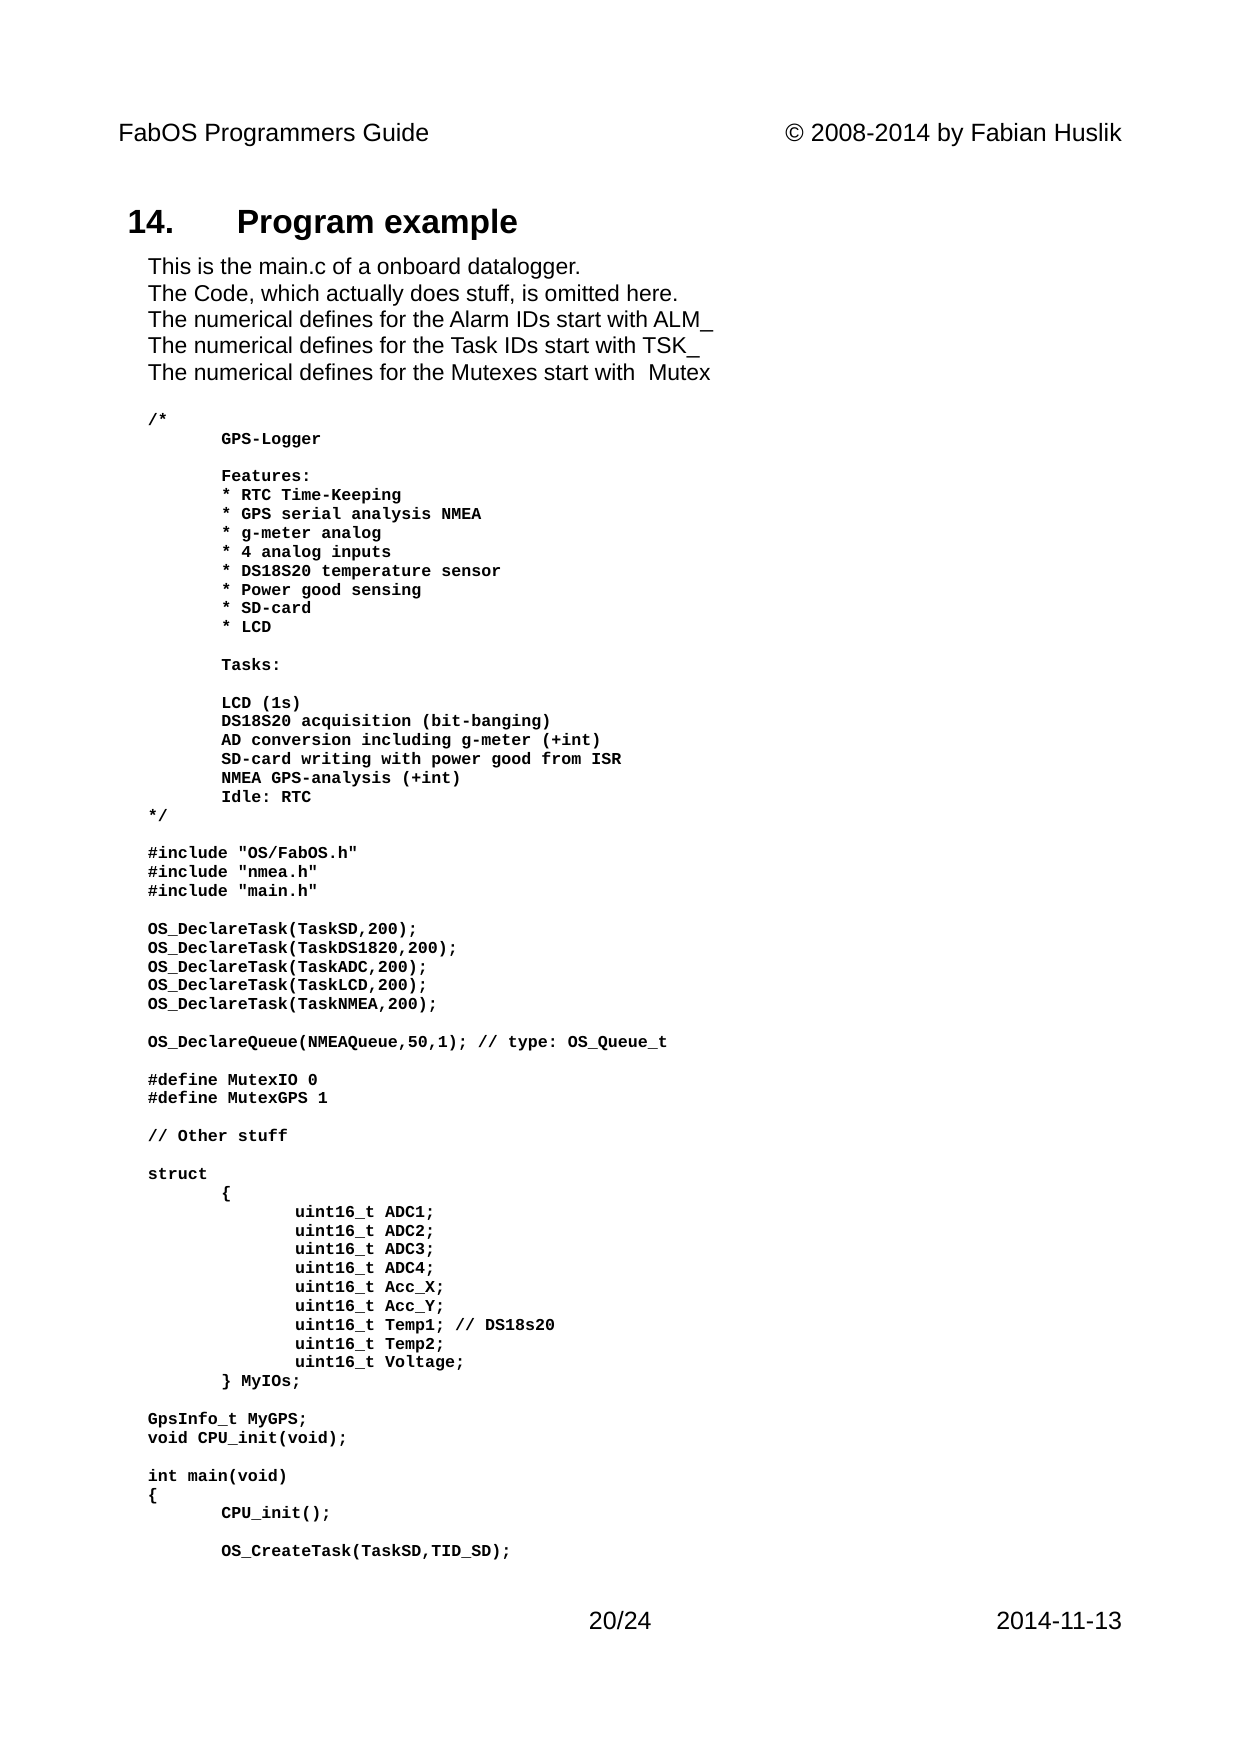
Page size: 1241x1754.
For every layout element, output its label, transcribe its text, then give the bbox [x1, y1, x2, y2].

text } MyIOs; [148, 1373, 1122, 1392]
text OS_DeclareTask(TaskLCD,200); [148, 977, 1122, 996]
text #include "OS/FabOS.h" [148, 845, 1122, 864]
text #include "nmea.h" [148, 864, 1122, 883]
text OS_DeclareQueue(NMEAQueue,50,1); // type: OS_Queue_t [148, 1033, 1122, 1052]
text void CPU_init(void); [148, 1429, 1122, 1448]
text OS_DeclareTask(TaskNMEA,200); [148, 996, 1122, 1015]
text #define MutexGPS 1 [148, 1090, 1122, 1109]
text int main(void) [148, 1467, 1122, 1486]
text OS_DeclareTask(TaskADC,200); [148, 958, 1122, 977]
text The Code, which actually does stuff, is omitted here. [148, 279, 1122, 306]
text DS18S20 acquisition (bit-banging) [148, 713, 1122, 732]
text * LCD [148, 619, 1122, 638]
text Idle: RTC [148, 788, 1122, 807]
text struct [148, 1166, 1122, 1184]
text uint16_t Voltage; [148, 1354, 1122, 1373]
text * GPS serial analysis NMEA [148, 506, 1122, 524]
text SD-card writing with power good from ISR [148, 751, 1122, 769]
text uint16_t ADC3; [148, 1241, 1122, 1260]
text GpsInfo_t MyGPS; [148, 1411, 1122, 1429]
text uint16_t Acc_Y; [148, 1297, 1122, 1316]
text uint16_t ADC4; [148, 1260, 1122, 1279]
text Features: [148, 468, 1122, 487]
text /* [148, 411, 1122, 430]
text AD conversion including g-meter (+int) [148, 732, 1122, 751]
text { [148, 1486, 1122, 1505]
text */ [148, 807, 1122, 826]
text Tasks: [148, 656, 1122, 675]
text * SD-card [148, 600, 1122, 619]
text OS_DeclareTask(TaskDS1820,200); [148, 939, 1122, 958]
subtitle Program example [118, 202, 1122, 241]
text #include "main.h" [148, 883, 1122, 902]
text * RTC Time-Keeping [148, 487, 1122, 506]
text LCD (1s) [148, 694, 1122, 713]
text uint16_t Acc_X; [148, 1279, 1122, 1297]
text uint16_t Temp1; // DS18s20 [148, 1316, 1122, 1335]
text * g-meter analog [148, 524, 1122, 543]
text uint16_t ADC2; [148, 1222, 1122, 1241]
text * DS18S20 temperature sensor [148, 562, 1122, 581]
text * Power good sensing [148, 581, 1122, 600]
text OS_CreateTask(TaskSD,TID_SD); [148, 1543, 1122, 1561]
text // Other stuff [148, 1128, 1122, 1147]
text GPS-Logger [148, 430, 1122, 449]
text CPU_init(); [148, 1505, 1122, 1524]
text uint16_t ADC1; [148, 1203, 1122, 1222]
text uint16_t Temp2; [148, 1335, 1122, 1354]
text The numerical defines for the Task IDs start with TSK_ [148, 332, 1122, 359]
text The numerical defines for the Mutexes start with Mutex [148, 359, 1122, 385]
text The numerical defines for the Alarm IDs start with ALM_ [148, 306, 1122, 332]
text { [148, 1184, 1122, 1203]
text NMEA GPS-analysis (+int) [148, 769, 1122, 788]
text * 4 analog inputs [148, 543, 1122, 562]
text #define MutexIO 0 [148, 1071, 1122, 1090]
text This is the main.c of a onboard datalogger. [148, 253, 1122, 279]
text OS_DeclareTask(TaskSD,200); [148, 920, 1122, 939]
